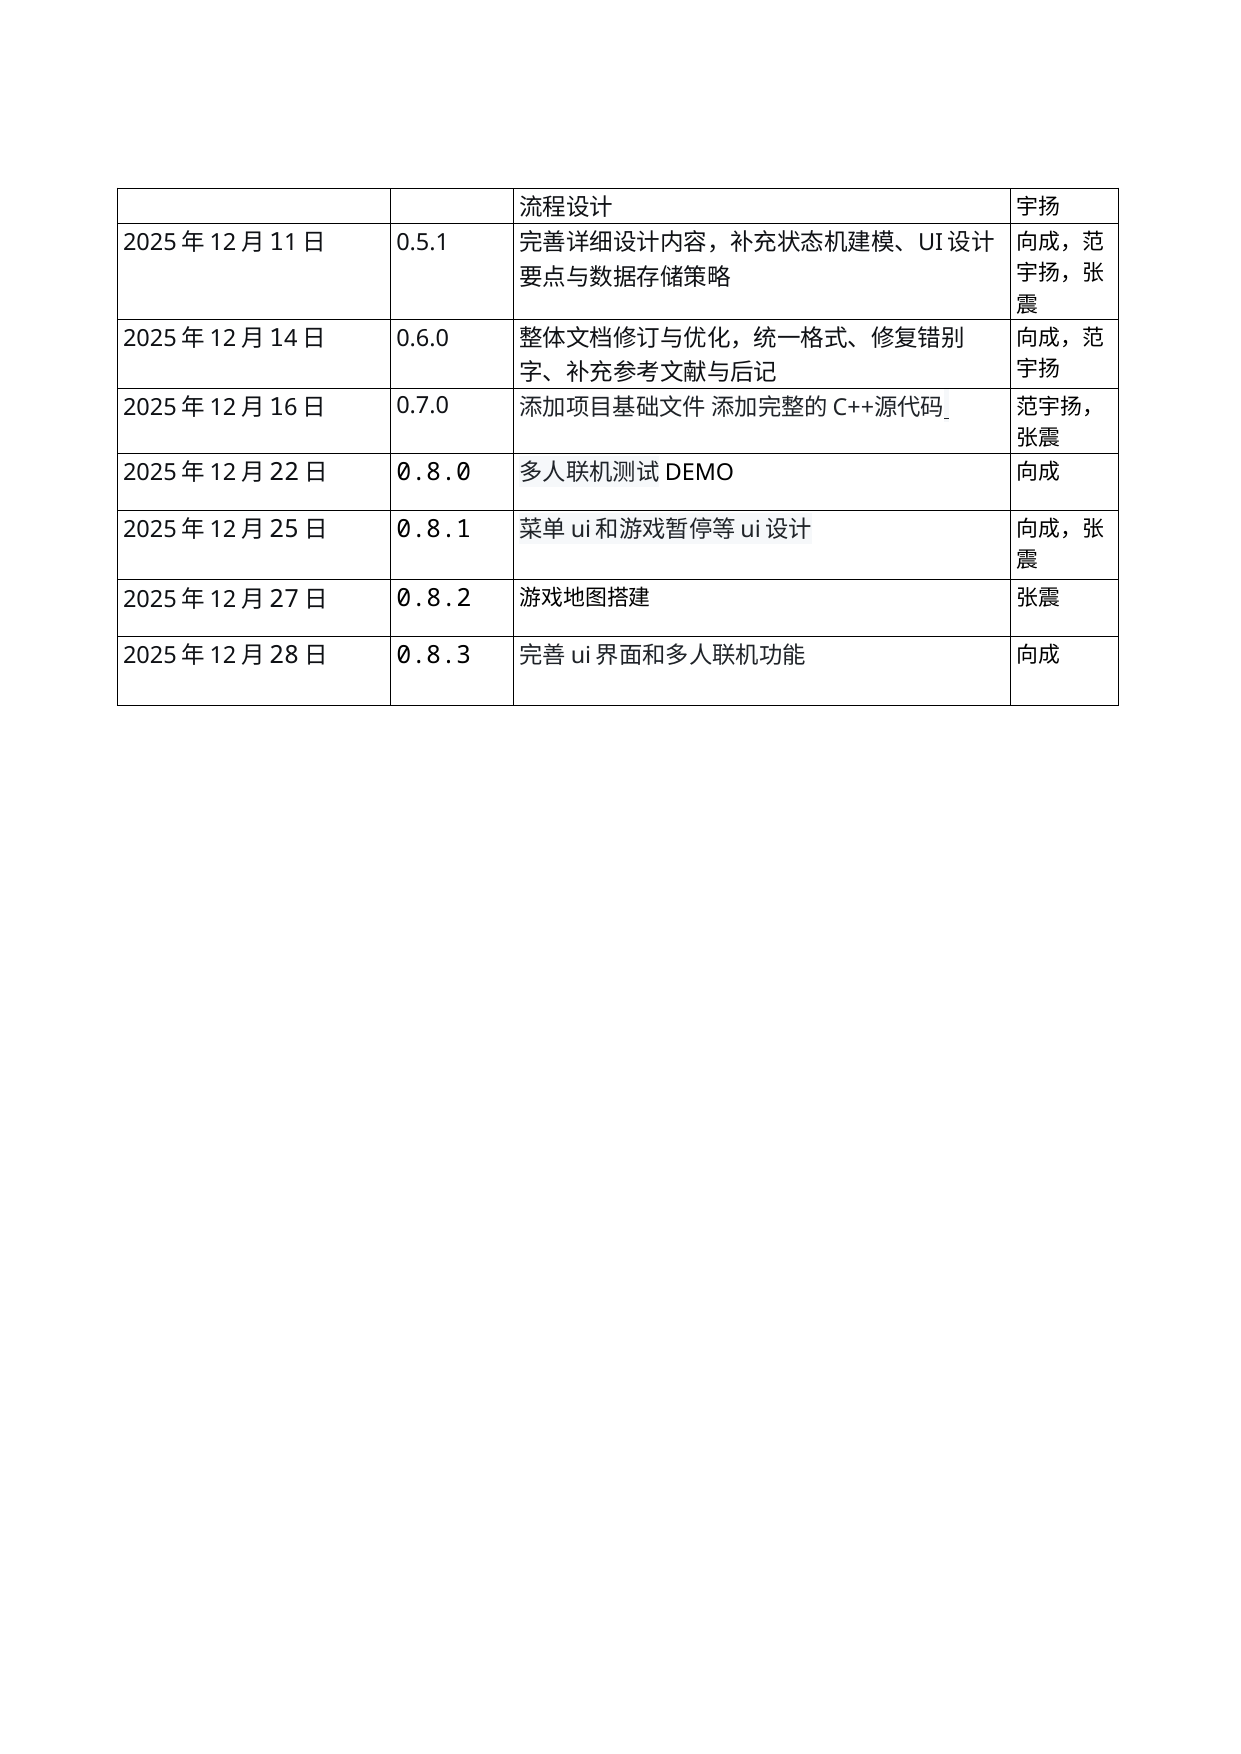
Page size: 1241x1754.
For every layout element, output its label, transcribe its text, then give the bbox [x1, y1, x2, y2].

table_cell 张震 [1011, 580, 1118, 636]
table_cell 2025年12月27日 [118, 580, 390, 636]
table_cell 菜单ui和游戏暂停等ui设计 [514, 511, 1010, 579]
table_cell 0.5.1 [391, 224, 513, 319]
table_cell [118, 189, 390, 223]
table_cell 完善ui界面和多人联机功能 [514, 637, 1010, 705]
table_cell 0.6.0 [391, 320, 513, 388]
table_cell 2025年12月22日 [118, 454, 390, 509]
table_cell 宇扬 [1011, 189, 1118, 223]
table_cell 范宇扬，张震 [1011, 389, 1118, 453]
table_cell 向成 [1011, 454, 1118, 509]
table_cell 0.8.0 [391, 454, 513, 509]
table_cell 整体文档修订与优化，统一格式、修复错别字、补充参考文献与后记 [514, 320, 1010, 388]
table_cell 0.8.2 [391, 580, 513, 636]
table_cell 添加项目基础文件 添加完整的C++源代码 [514, 389, 1010, 453]
table_cell [391, 189, 513, 223]
table_cell 0.7.0 [391, 389, 513, 453]
table_cell 完善详细设计内容，补充状态机建模、UI设计要点与数据存储策略 [514, 224, 1010, 319]
table_cell 2025年12月14日 [118, 320, 390, 388]
table_cell 向成 [1011, 637, 1118, 705]
table_cell 多人联机测试 DEMO [514, 454, 1010, 509]
table_cell 向成，范宇扬，张震 [1011, 224, 1118, 319]
table_cell 向成，范宇扬 [1011, 320, 1118, 388]
table_cell 0.8.1 [391, 511, 513, 579]
table_cell 2025年12月28日 [118, 637, 390, 705]
table_cell 流程设计 [514, 189, 1010, 223]
table_cell 0.8.3 [391, 637, 513, 705]
table_cell 游戏地图搭建 [514, 580, 1010, 636]
table_cell 2025年12月11日 [118, 224, 390, 319]
table_cell 向成，张震 [1011, 511, 1118, 579]
table_cell 2025年12月25日 [118, 511, 390, 579]
table_cell 2025年12月16日 [118, 389, 390, 453]
